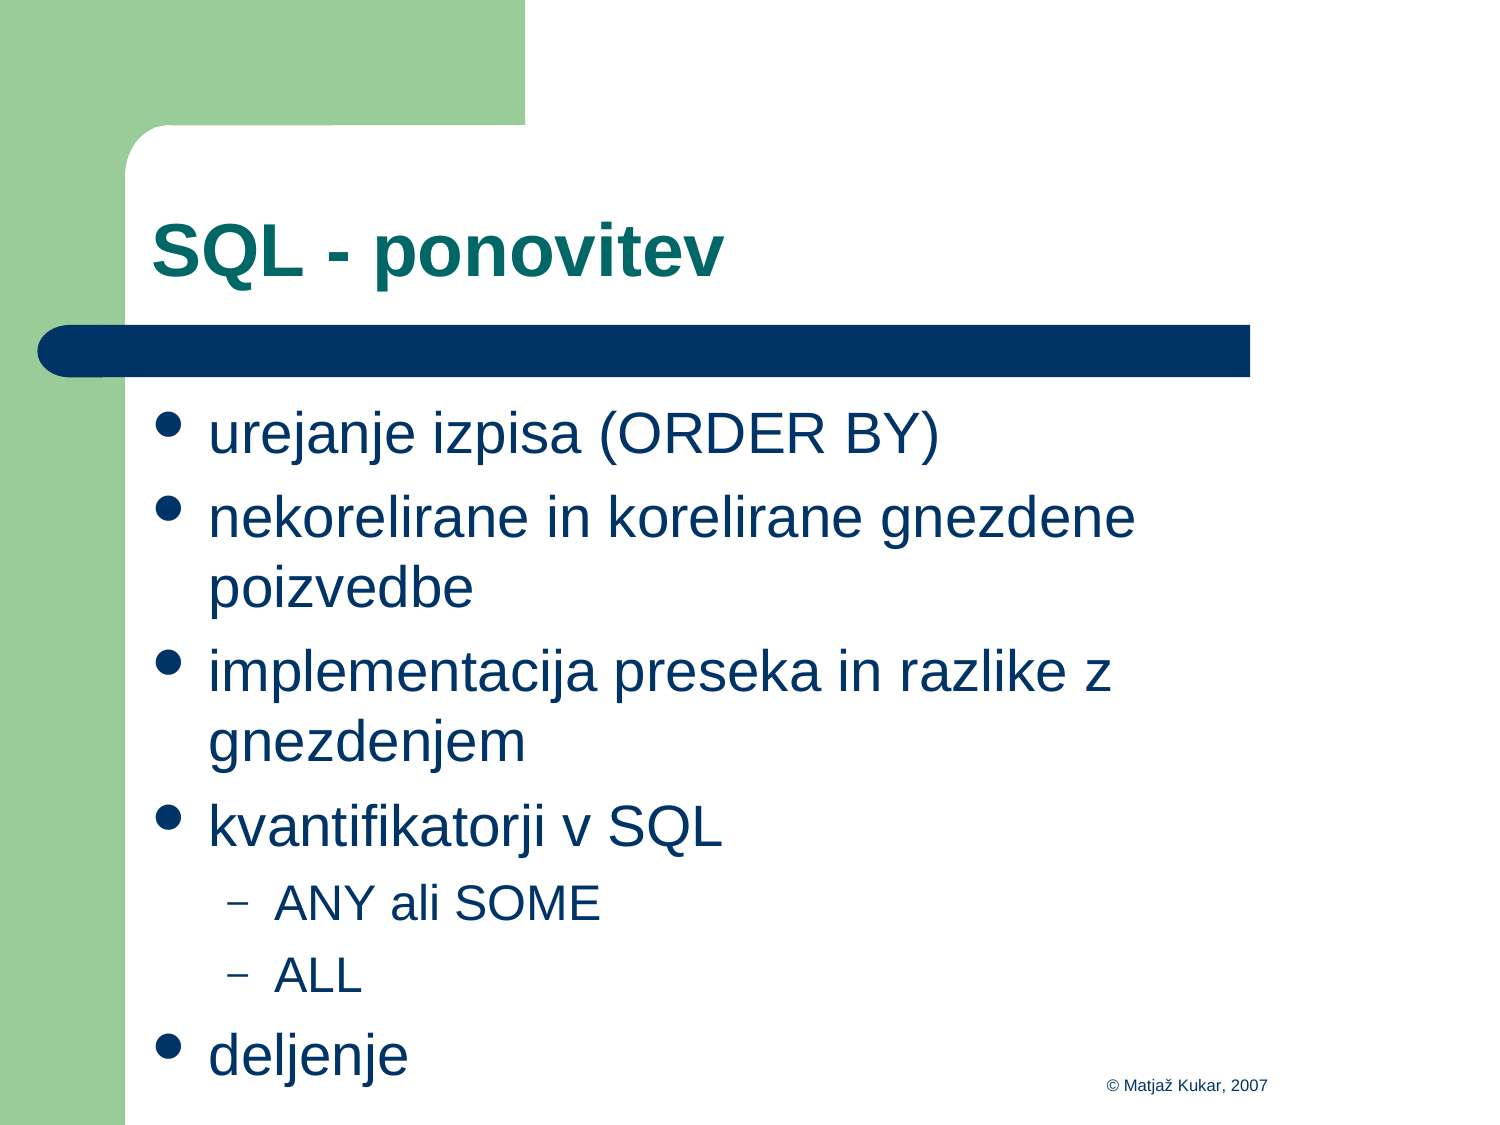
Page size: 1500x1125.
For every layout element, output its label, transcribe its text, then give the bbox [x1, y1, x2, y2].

title SQL - ponovitev [136, 136, 1414, 301]
list urejanje izpisa (ORDER BY) nekorelirane in korelirane gnezdene poizvedbe implementacija preseka in razlike z gnezdenjem kvantifikatorji v SQL ANY ali SOME ALL deljenje [137, 387, 1400, 1096]
text_box © Matjaž Kukar, 2007 [949, 1025, 1426, 1103]
